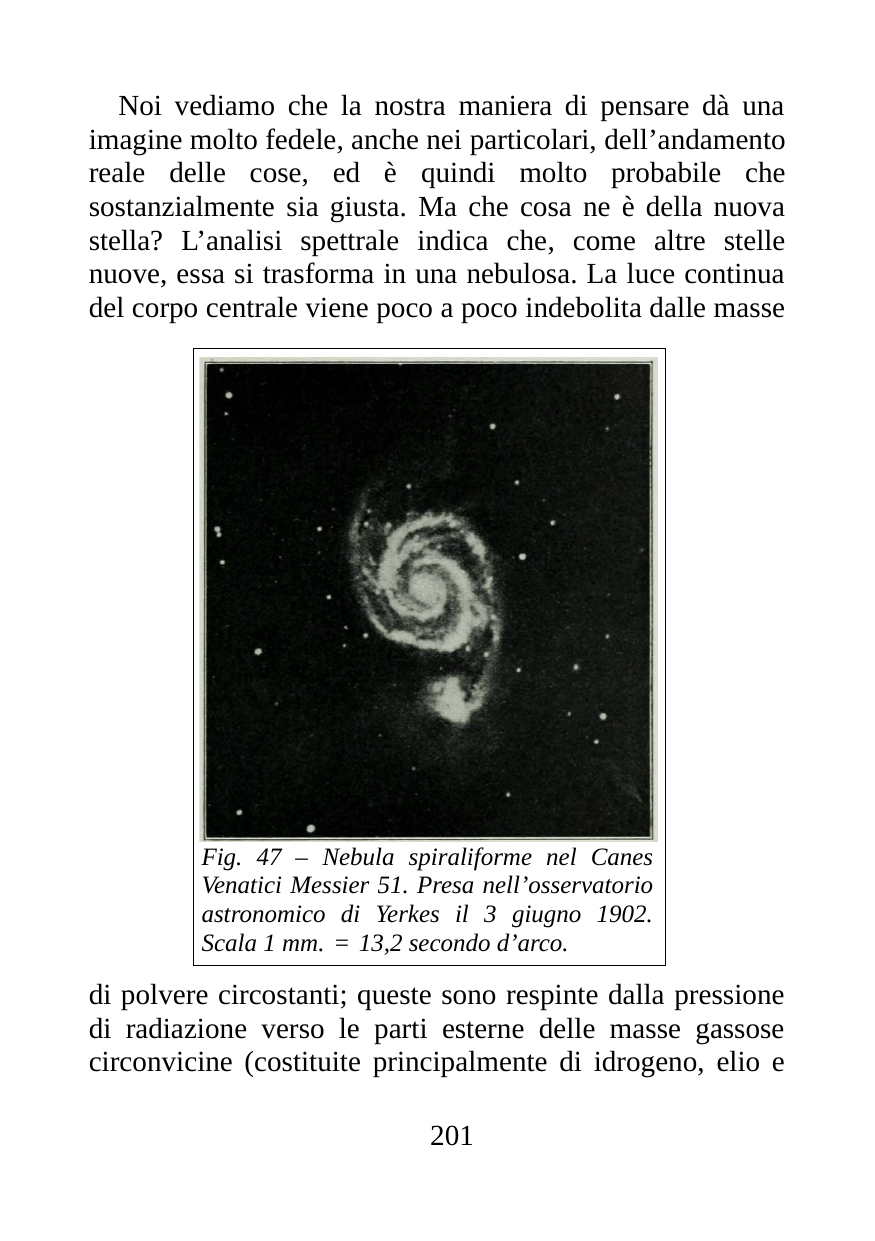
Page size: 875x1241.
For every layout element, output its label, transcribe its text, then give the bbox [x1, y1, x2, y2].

text Fig. 47 – Nebula spiraliforme nel Canes Venatici Messier 51. Presa nell’osservatorio astronomico di Yerkes il 3 giugno 1902. Scala 1 mm. = 13,2 secondo d’arco. [201, 842, 656, 957]
picture [199, 357, 658, 842]
text Noi vediamo che la nostra maniera di pensare dà una imagine molto fedele, anche nei particolari, dell’andamento reale delle cose, ed è quindi molto probabile che sostanzialmente sia giusta. Ma che cosa ne è della nuova stella? L’analisi spettrale indica che, come altre stelle nuove, essa si trasforma in una nebulosa. La luce continua del corpo centrale viene poco a poco indebolita dalle masse di polvere circostanti; queste sono respinte dalla pressione di radiazione verso le parti esterne delle masse gassose circonvicine (costituite principalmente di idrogeno, elio e [88, 88, 786, 1078]
